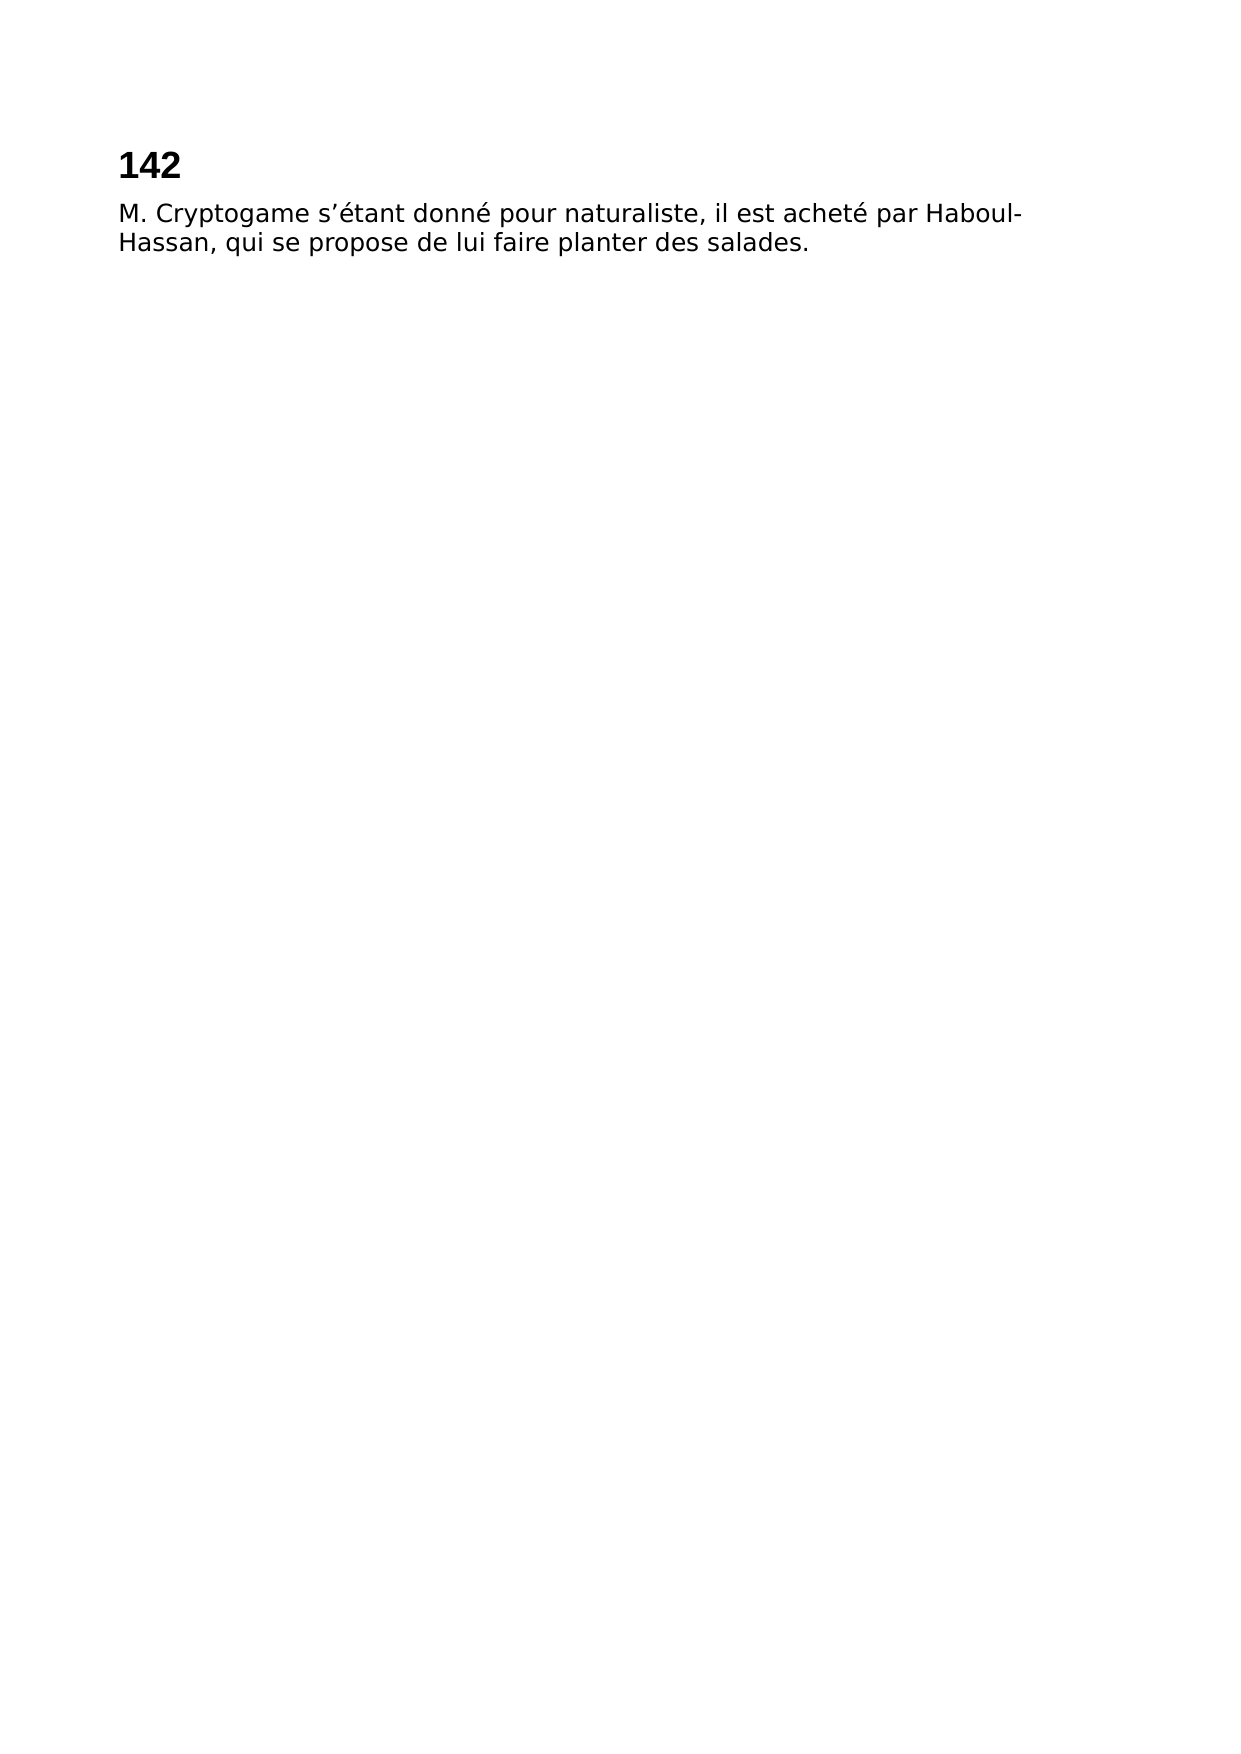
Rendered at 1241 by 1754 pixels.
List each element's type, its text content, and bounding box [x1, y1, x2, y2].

text M. Cryptogame s’étant donné pour naturaliste, il est acheté par Haboul-Hassan, qui se propose de lui faire planter des salades. [118, 199, 1122, 258]
subtitle 142 [118, 143, 1122, 187]
